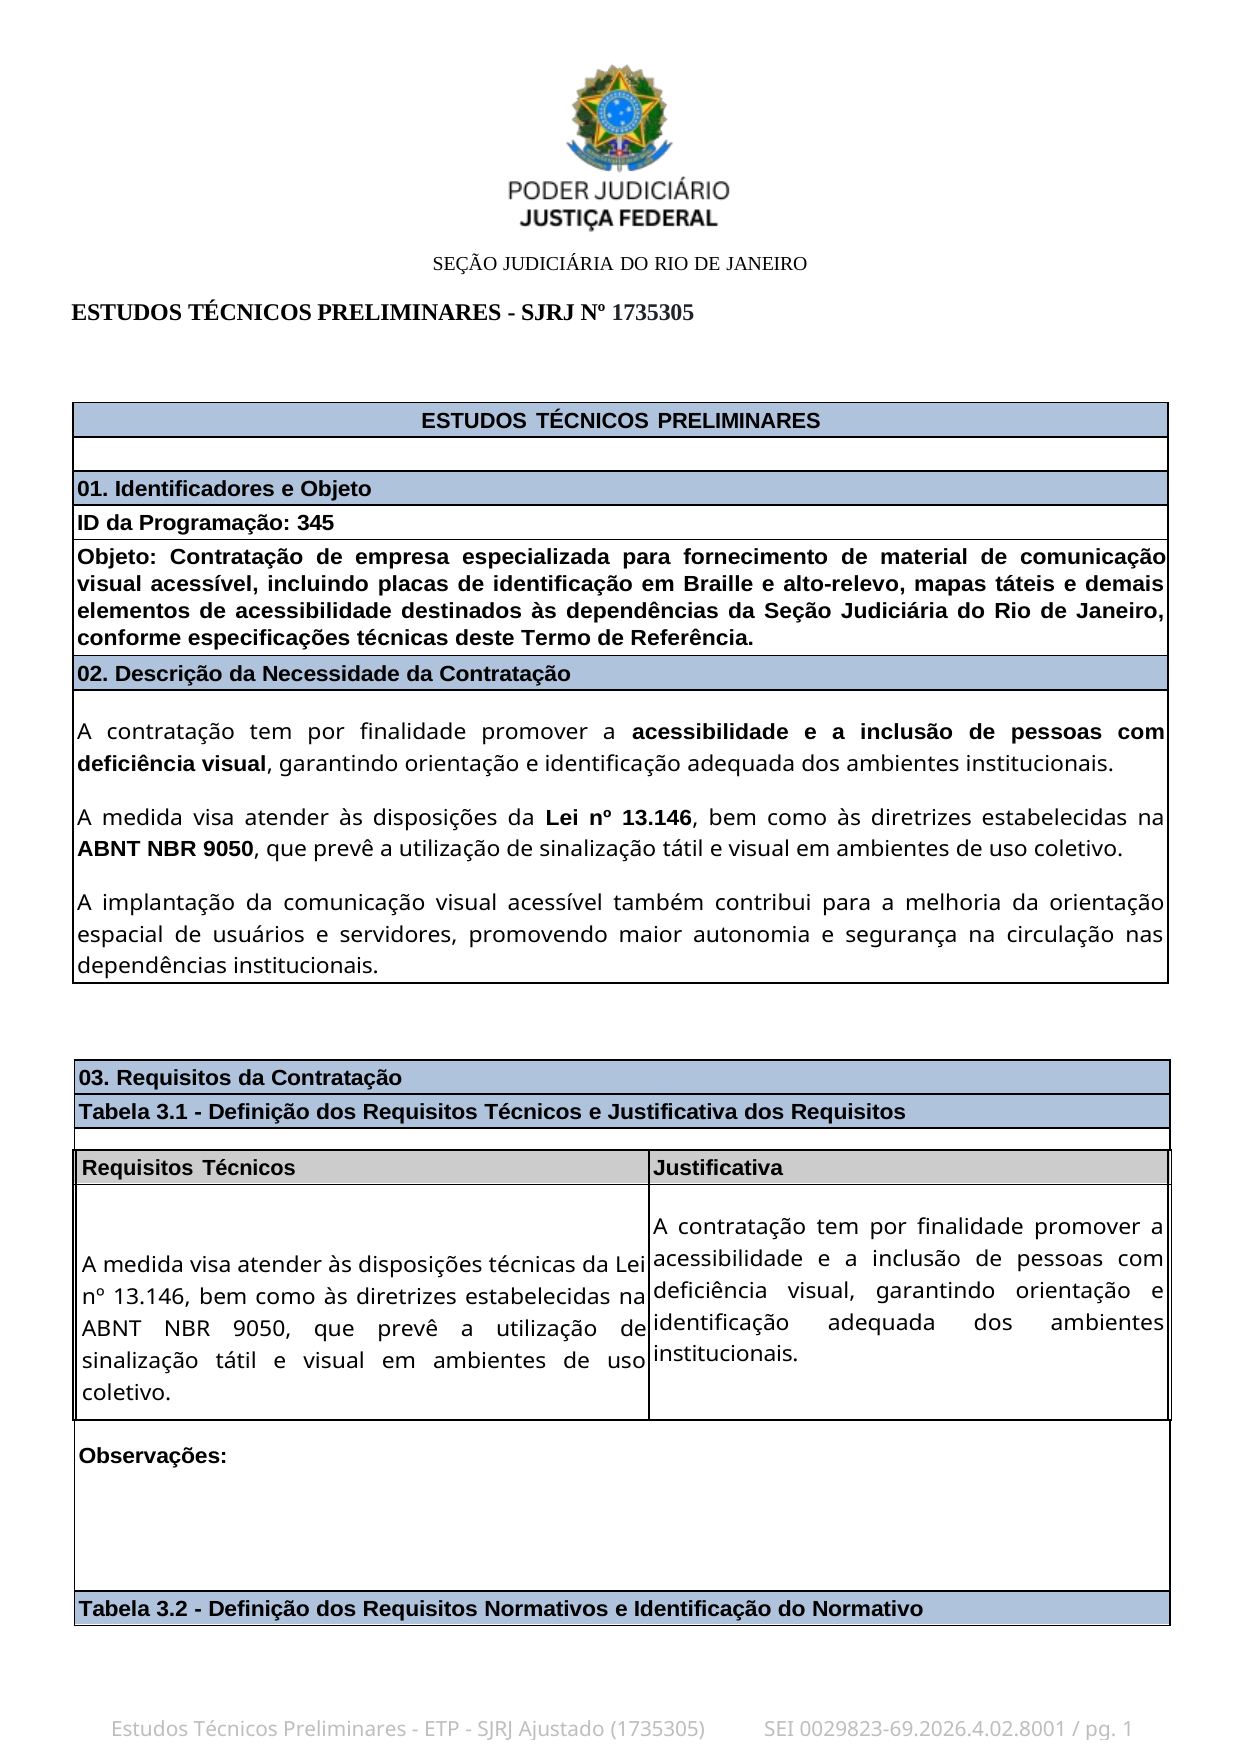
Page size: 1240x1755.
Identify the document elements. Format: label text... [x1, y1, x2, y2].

table_header 03. Requisitos da Contratação [75, 1061, 1169, 1093]
table_cell Objeto: Contratação de empresa especializada para fornecimento de material de comunicação visual acessível, incluindo placas de identificação em Braille e alto-relevo, mapas táteis e demais elementos de acessibilidade destinados às dependências da Seção Judiciária do Rio de Janeiro, conforme especificações técnicas deste Termo de Referência. [74, 540, 1167, 655]
table_cell ID da Programação: 345 [74, 506, 1167, 538]
table_header ESTUDOS TÉCNICOS PRELIMINARES [74, 403, 1167, 436]
table_cell Justificativa [650, 1151, 1167, 1183]
table_cell [74, 438, 1167, 470]
table_cell 01. Identificadores e Objeto [74, 472, 1167, 504]
table_cell Observações: [75, 1421, 1169, 1590]
text SEÇÃO JUDICIÁRIA DO RIO DE JANEIRO [118, 252, 1122, 274]
table_cell Tabela 3.2 - Definição dos Requisitos Normativos e Identificação do Normativo [75, 1592, 1169, 1624]
table_cell A contratação tem por finalidade promover a acessibilidade e a inclusão de pessoas com deficiência visual, garantindo orientação e identificação adequada dos ambientes institucionais. A medida visa atender às disposições da Lei nº 13.146, bem como às diretrizes estabelecidas na ABNT NBR 9050, que prevê a utilização de sinalização tátil e visual em ambientes de uso coletivo. A implantação da comunicação visual acessível também contribui para a melhoria da orientação espacial de usuários e servidores, promovendo maior autonomia e segurança na circulação nas dependências institucionais. [74, 691, 1167, 982]
table_cell 02. Descrição da Necessidade da Contratação [74, 656, 1167, 689]
table_cell [75, 1129, 1169, 1149]
subtitle ESTUDOS TÉCNICOS PRELIMINARES - SJRJ Nº 1735305 [71, 298, 1181, 326]
table_cell Requisitos Técnicos [77, 1151, 648, 1183]
table_cell Tabela 3.1 - Definição dos Requisitos Técnicos e Justificativa dos Requisitos [75, 1095, 1169, 1127]
table_cell A contratação tem por finalidade promover a acessibilidade e a inclusão de pessoas com deficiência visual, garantindo orientação e identificação adequada dos ambientes institucionais. [650, 1185, 1167, 1419]
table_cell A medida visa atender às disposições técnicas da Lei nº 13.146, bem como às diretrizes estabelecidas na ABNT NBR 9050, que prevê a utilização de sinalização tátil e visual em ambientes de uso coletivo. [77, 1185, 648, 1419]
